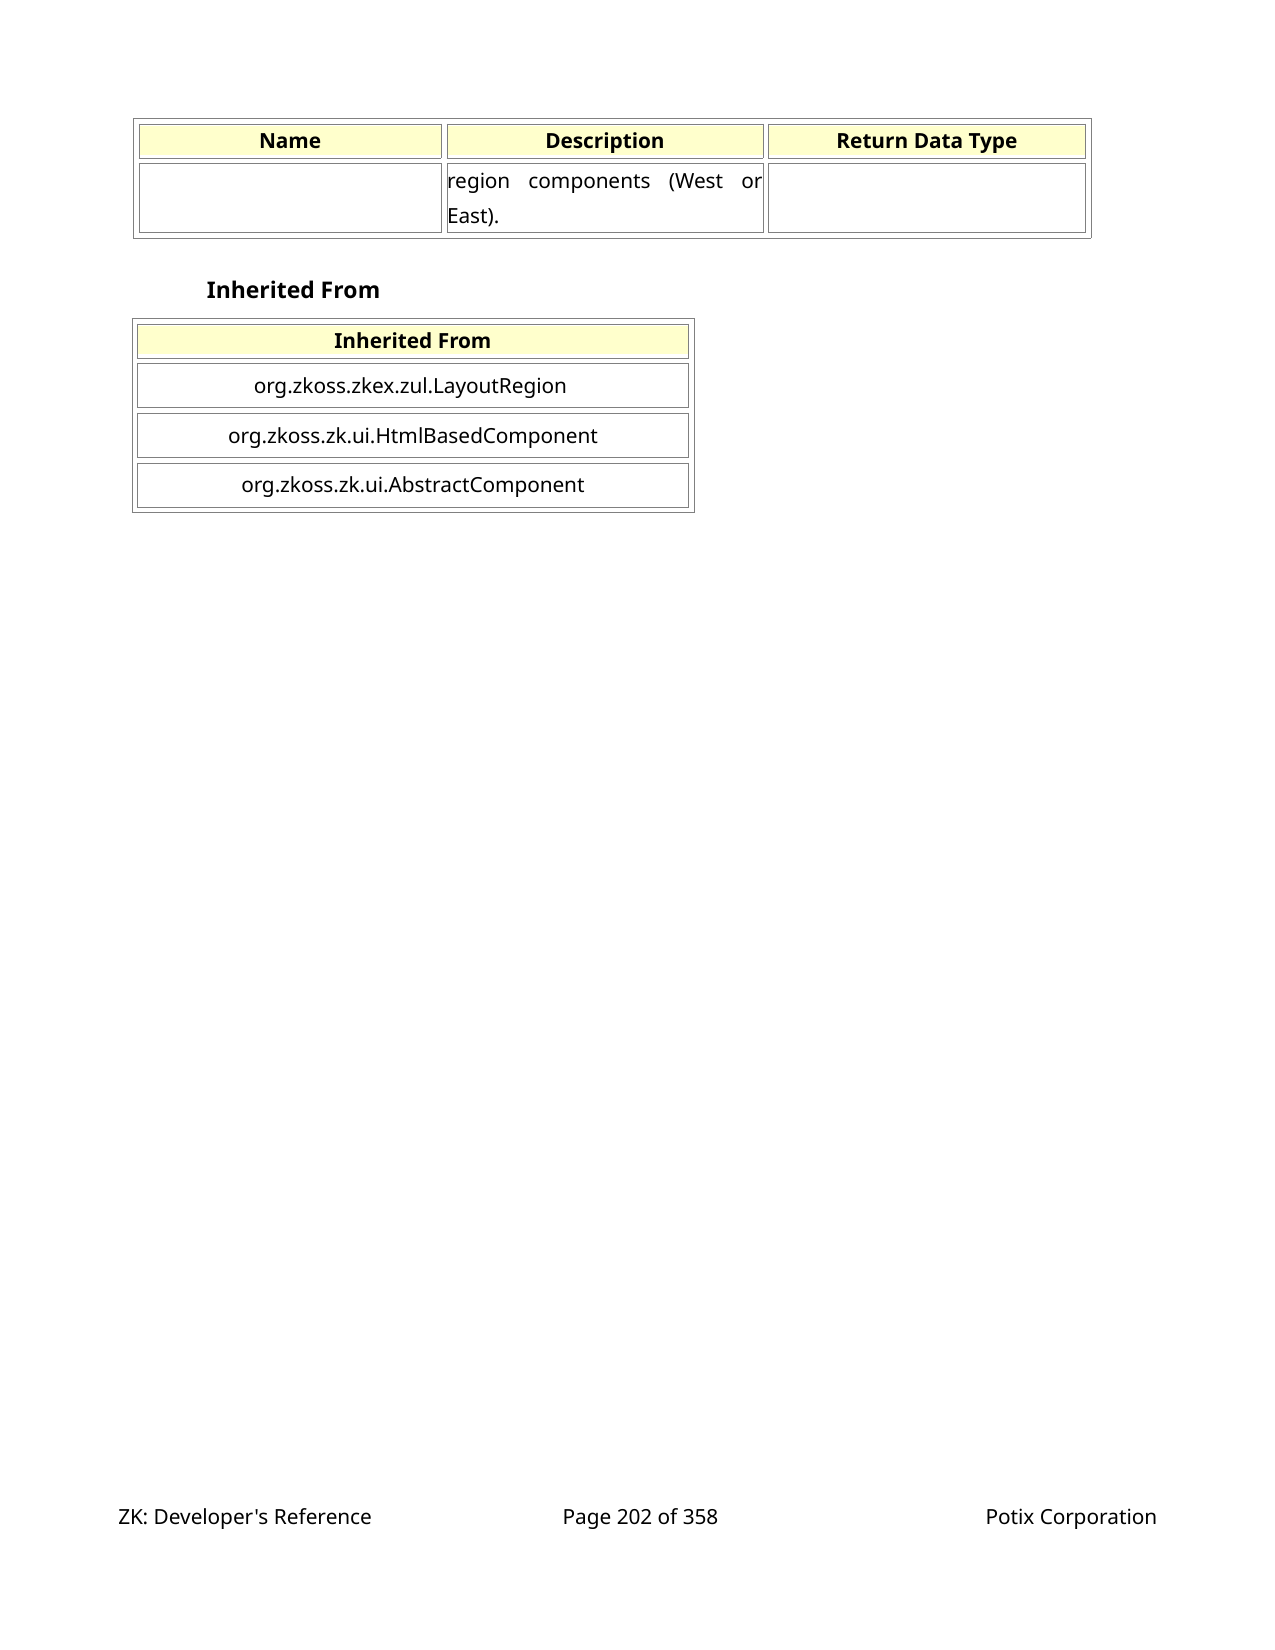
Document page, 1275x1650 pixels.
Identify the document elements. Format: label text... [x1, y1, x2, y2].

table_cell org.zkoss.zk.ui.AbstractComponent [134, 457, 691, 507]
subtitle Inherited From [207, 274, 1157, 306]
table_cell org.zkoss.zk.ui.HtmlBasedComponent [134, 407, 691, 457]
table_cell [766, 158, 1088, 232]
table_cell [136, 158, 444, 232]
table_cell region components (West or East). [444, 158, 766, 232]
table_header Return Data Type [766, 119, 1088, 158]
table_header Inherited From [134, 319, 691, 357]
table_header Description [444, 119, 766, 158]
table_cell org.zkoss.zkex.zul.LayoutRegion [134, 358, 691, 407]
table_header Name [136, 119, 444, 158]
